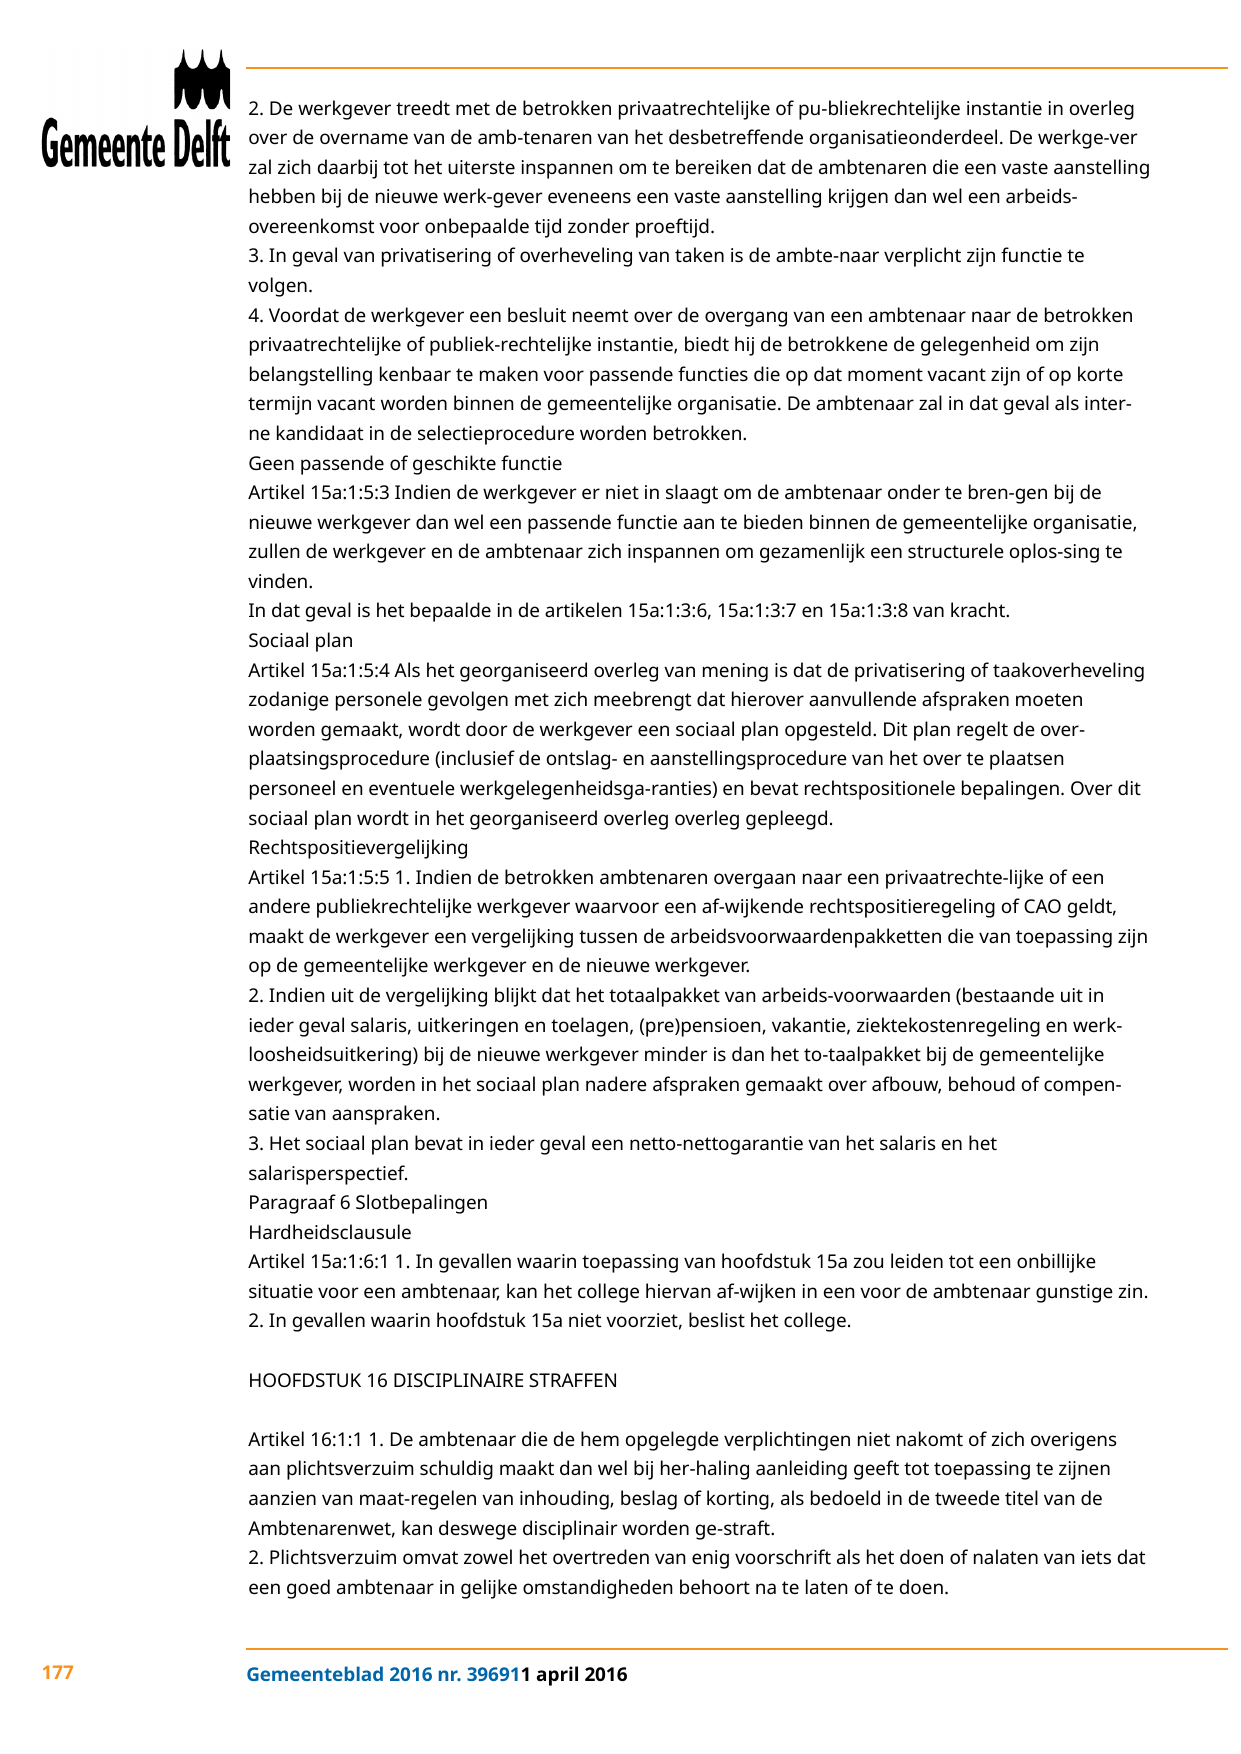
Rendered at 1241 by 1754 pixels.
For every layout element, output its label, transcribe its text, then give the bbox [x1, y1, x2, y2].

text 2. Indien uit de vergelijking blijkt dat het totaalpakket van arbeids-voorwaarden (bestaande uit in ieder geval salaris, uitkeringen en toelagen, (pre)pensioen, vakantie, ziektekostenregeling en werk-loosheidsuitkering) bij de nieuwe werkgever minder is dan het to-taalpakket bij de gemeentelijke werkgever, worden in het sociaal plan nadere afspraken gemaakt over afbouw, behoud of compen-satie van aanspraken. [248, 982, 1152, 1126]
text 4. Voordat de werkgever een besluit neemt over de overgang van een ambtenaar naar de betrokken privaatrechtelijke of publiek-rechtelijke instantie, biedt hij de betrokkene de gelegenheid om zijn belangstelling kenbaar te maken voor passende functies die op dat moment vacant zijn of op korte termijn vacant worden binnen de gemeentelijke organisatie. De ambtenaar zal in dat geval als inter-ne kandidaat in de selectieprocedure worden betrokken. [248, 302, 1152, 446]
text 2. De werkgever treedt met de betrokken privaatrechtelijke of pu-bliekrechtelijke instantie in overleg over de overname van de amb-tenaren van het desbetreffende organisatieonderdeel. De werkge-ver zal zich daarbij tot het uiterste inspannen om te bereiken dat de ambtenaren die een vaste aanstelling hebben bij de nieuwe werk-gever eveneens een vaste aanstelling krijgen dan wel een arbeids-overeenkomst voor onbepaalde tijd zonder proeftijd. [248, 95, 1152, 239]
text Paragraaf 6 Slotbepalingen [248, 1189, 1152, 1215]
text Rechtspositievergelijking [248, 834, 1152, 860]
text 2. In gevallen waarin hoofdstuk 15a niet voorziet, beslist het college. [248, 1308, 1152, 1333]
picture [41, 47, 231, 172]
text Artikel 15a:1:6:1 1. In gevallen waarin toepassing van hoofdstuk 15a zou leiden tot een onbillijke situatie voor een ambtenaar, kan het college hiervan af-wijken in een voor de ambtenaar gunstige zin. [248, 1248, 1152, 1304]
text 2. Plichtsverzuim omvat zowel het overtreden van enig voorschrift als het doen of nalaten van iets dat een goed ambtenaar in gelijke omstandigheden behoort na te laten of te doen. [248, 1544, 1152, 1600]
text Geen passende of geschikte functie [248, 450, 1152, 476]
text HOOFDSTUK 16 DISCIPLINAIRE STRAFFEN [248, 1367, 1152, 1393]
text Artikel 16:1:1 1. De ambtenaar die de hem opgelegde verplichtingen niet nakomt of zich overigens aan plichtsverzuim schuldig maakt dan wel bij her-haling aanleiding geeft tot toepassing te zijnen aanzien van maat-regelen van inhouding, beslag of korting, als bedoeld in de tweede titel van de Ambtenarenwet, kan deswege disciplinair worden ge-straft. [248, 1426, 1152, 1541]
text Artikel 15a:1:5:4 Als het georganiseerd overleg van mening is dat de privatisering of taakoverheveling zodanige personele gevolgen met zich meebrengt dat hierover aanvullende afspraken moeten worden gemaakt, wordt door de werkgever een sociaal plan opgesteld. Dit plan regelt de over-plaatsingsprocedure (inclusief de ontslag- en aanstellingsprocedure van het over te plaatsen personeel en eventuele werkgelegenheidsga-ranties) en bevat rechtspositionele bepalingen. Over dit sociaal plan wordt in het georganiseerd overleg overleg gepleegd. [248, 657, 1152, 831]
text 3. In geval van privatisering of overheveling van taken is de ambte-naar verplicht zijn functie te volgen. [248, 243, 1152, 298]
text Hardheidsclausule [248, 1219, 1152, 1245]
text Artikel 15a:1:5:5 1. Indien de betrokken ambtenaren overgaan naar een privaatrechte-lijke of een andere publiekrechtelijke werkgever waarvoor een af-wijkende rechtspositieregeling of CAO geldt, maakt de werkgever een vergelijking tussen de arbeidsvoorwaardenpakketten die van toepassing zijn op de gemeentelijke werkgever en de nieuwe werkgever. [248, 864, 1152, 978]
text In dat geval is het bepaalde in de artikelen 15a:1:3:6, 15a:1:3:7 en 15a:1:3:8 van kracht. [248, 598, 1152, 623]
text Sociaal plan [248, 627, 1152, 653]
text 3. Het sociaal plan bevat in ieder geval een netto-nettogarantie van het salaris en het salarisperspectief. [248, 1130, 1152, 1186]
text Artikel 15a:1:5:3 Indien de werkgever er niet in slaagt om de ambtenaar onder te bren-gen bij de nieuwe werkgever dan wel een passende functie aan te bieden binnen de gemeentelijke organisatie, zullen de werkgever en de ambtenaar zich inspannen om gezamenlijk een structurele oplos-sing te vinden. [248, 479, 1152, 594]
